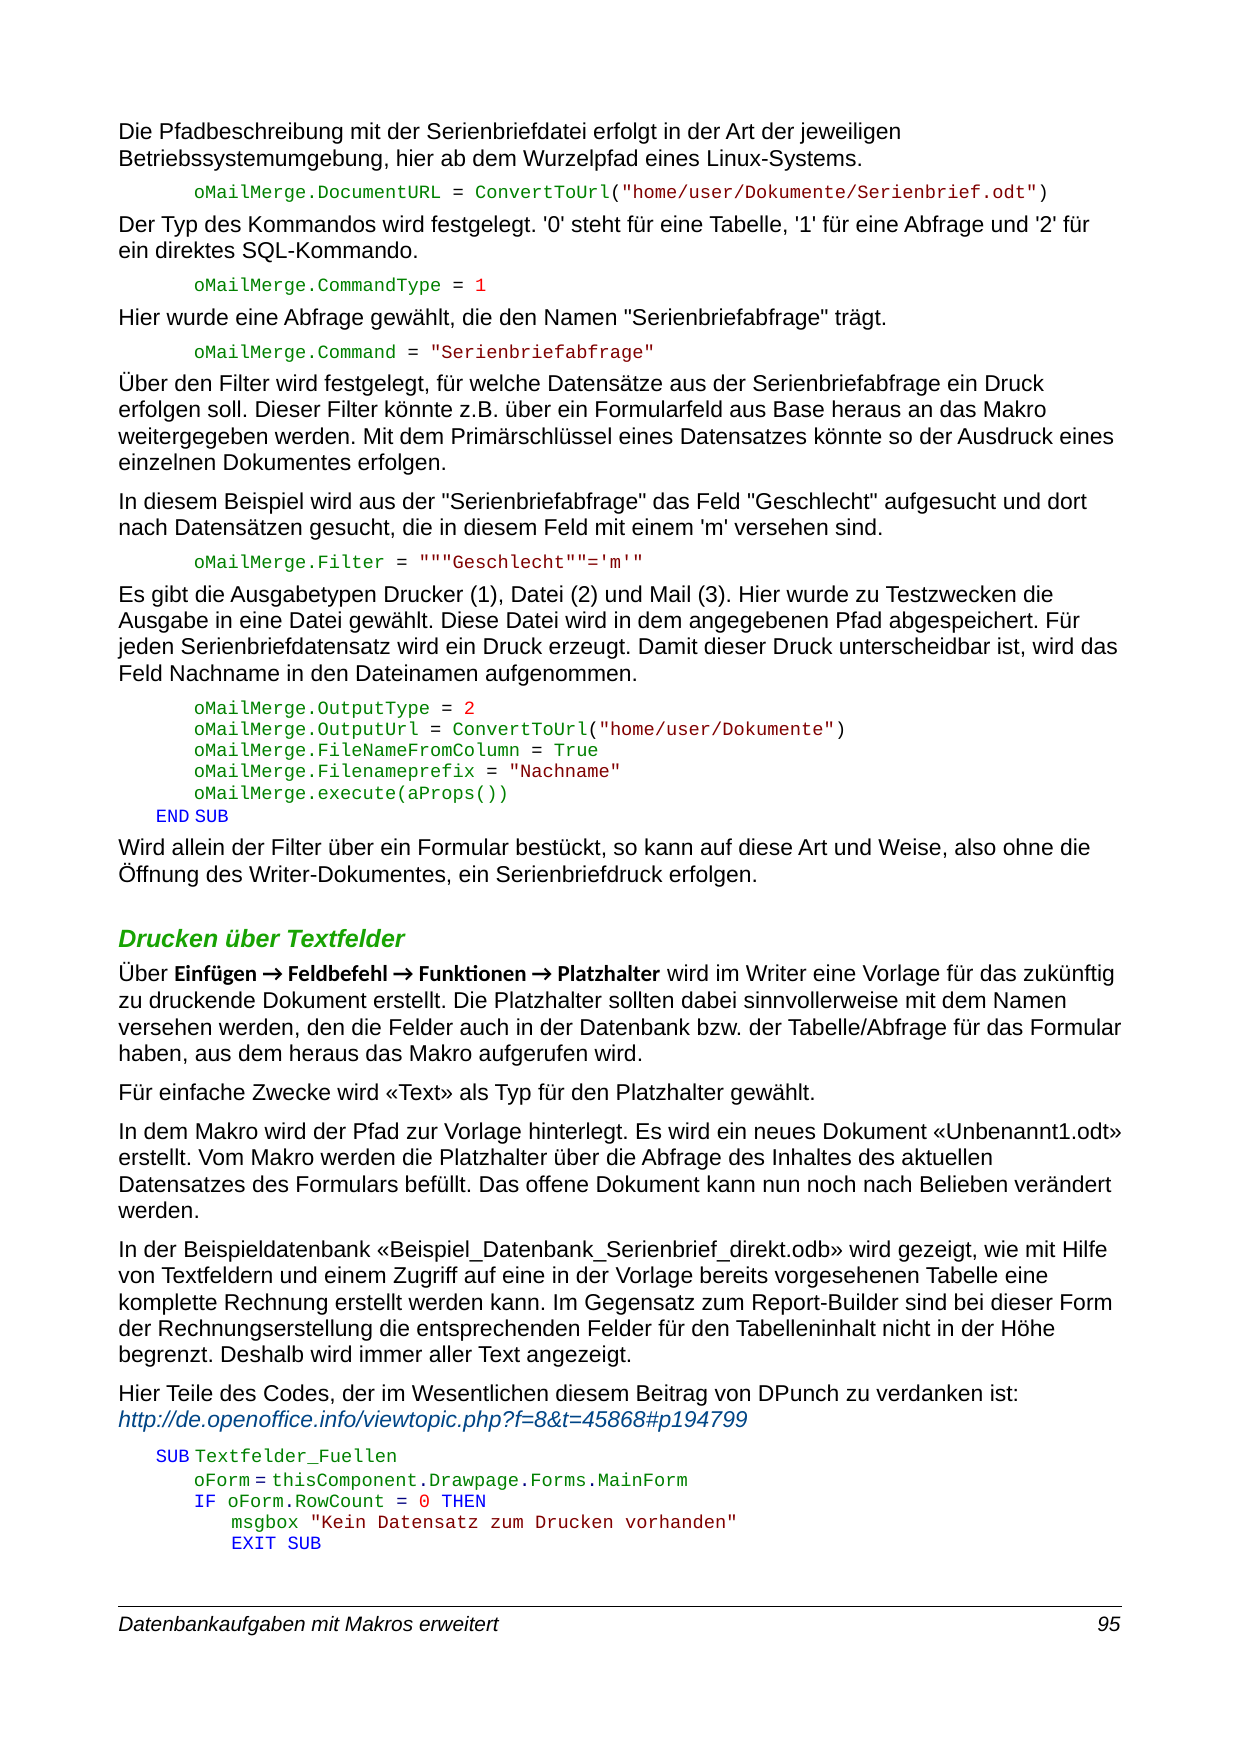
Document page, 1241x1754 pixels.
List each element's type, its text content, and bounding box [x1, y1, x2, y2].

text Für einfache Zwecke wird «Text» als Typ für den Platzhalter gewählt. [118, 1079, 1122, 1105]
text Über den Filter wird festgelegt, für welche Datensätze aus der Serienbriefabfrage ein Druck erfolgen soll. Dieser Filter könnte z.B. über ein Formularfeld aus Base heraus an das Makro weitergegeben werden. Mit dem Primärschlüssel eines Datensatzes könnte so der Ausdruck eines einzelnen Dokumentes erfolgen. [118, 370, 1122, 475]
text Hier Teile des Codes, der im Wesentlichen diesem Beitrag von DPunch zu verdanken ist: http://de.openoffice.info/viewtopic.php?f=8&t=45868#p194799 [118, 1380, 1122, 1433]
text msgbox "Kein Datensatz zum Drucken vorhanden" [156, 1513, 1122, 1534]
text In diesem Beispiel wird aus der "Serienbriefabfrage" das Feld "Geschlecht" aufgesucht und dort nach Datensätzen gesucht, die in diesem Feld mit einem 'm' versehen sind. [118, 488, 1122, 541]
text END SUB [156, 805, 1122, 828]
text oMailMerge.CommandType = 1 [156, 276, 1122, 297]
text Über Einfügen → Feldbefehl → Funktionen → Platzhalter wird im Writer eine Vorlage für das zukünftig zu druckende Dokument erstellt. Die Platzhalter sollten dabei sinnvollerweise mit dem Namen versehen werden, den die Felder auch in der Datenbank bzw. der Tabelle/Abfrage für das Formular haben, aus dem heraus das Makro aufgerufen wird. [118, 959, 1122, 1066]
text oMailMerge.DocumentURL = ConvertToUrl("home/user/Dokumente/Serienbrief.odt") [156, 183, 1122, 204]
text oMailMerge.execute(aProps()) [156, 783, 1122, 805]
text In der Beispieldatenbank «Beispiel_Datenbank_Serienbrief_direkt.odb» wird gezeigt, wie mit Hilfe von Textfeldern und einem Zugriff auf eine in der Vorlage bereits vorgesehenen Tabelle eine komplette Rechnung erstellt werden kann. Im Gegensatz zum Report-Builder sind bei dieser Form der Rechnungserstellung die entsprechenden Felder für den Tabelleninhalt nicht in der Höhe begrenzt. Deshalb wird immer aller Text angezeigt. [118, 1236, 1122, 1367]
text oMailMerge.Filenameprefix = "Nachname" [156, 762, 1122, 783]
text Wird allein der Filter über ein Formular bestückt, so kann auf diese Art und Weise, also ohne die Öffnung des Writer-Dokumentes, ein Serienbriefdruck erfolgen. [118, 834, 1122, 887]
text Die Pfadbeschreibung mit der Serienbriefdatei erfolgt in der Art der jeweiligen Betriebssystemumgebung, hier ab dem Wurzelpfad eines Linux-Systems. [118, 118, 1122, 171]
text oMailMerge.FileNameFromColumn = True [156, 741, 1122, 762]
text SUB Textfelder_Fuellen [156, 1445, 1122, 1468]
text Hier wurde eine Abfrage gewählt, die den Namen "Serienbriefabfrage" trägt. [118, 303, 1122, 330]
text In dem Makro wird der Pfad zur Vorlage hinterlegt. Es wird ein neues Dokument «Unbenannt1.odt» erstellt. Vom Makro werden die Platzhalter über die Abfrage des Inhaltes des aktuellen Datensatzes des Formulars befüllt. Das offene Dokument kann nun noch nach Belieben verändert werden. [118, 1118, 1122, 1223]
text EXIT SUB [156, 1534, 1122, 1555]
text IF oForm.RowCount = 0 THEN [156, 1492, 1122, 1513]
text oMailMerge.OutputType = 2 [156, 698, 1122, 720]
text oMailMerge.Command = "Serienbriefabfrage" [156, 342, 1122, 364]
text Der Typ des Kommandos wird festgelegt. '0' steht für eine Tabelle, '1' für eine Abfrage und '2' für ein direktes SQL-Kommando. [118, 211, 1122, 263]
text oMailMerge.Filter = """Geschlecht""='m'" [156, 553, 1122, 574]
text Es gibt die Ausgabetypen Drucker (1), Datei (2) und Mail (3). Hier wurde zu Testzwecken die Ausgabe in eine Datei gewählt. Diese Datei wird in dem angegebenen Pfad abgespeichert. Für jeden Serienbriefdatensatz wird ein Druck erzeugt. Damit dieser Druck unterscheidbar ist, wird das Feld Nachname in den Dateinamen aufgenommen. [118, 581, 1122, 686]
text oForm = thisComponent.Drawpage.Forms.MainForm [156, 1468, 1122, 1492]
text oMailMerge.OutputUrl = ConvertToUrl("home/user/Dokumente") [156, 720, 1122, 741]
subtitle Drucken über Textfelder [118, 924, 1122, 953]
